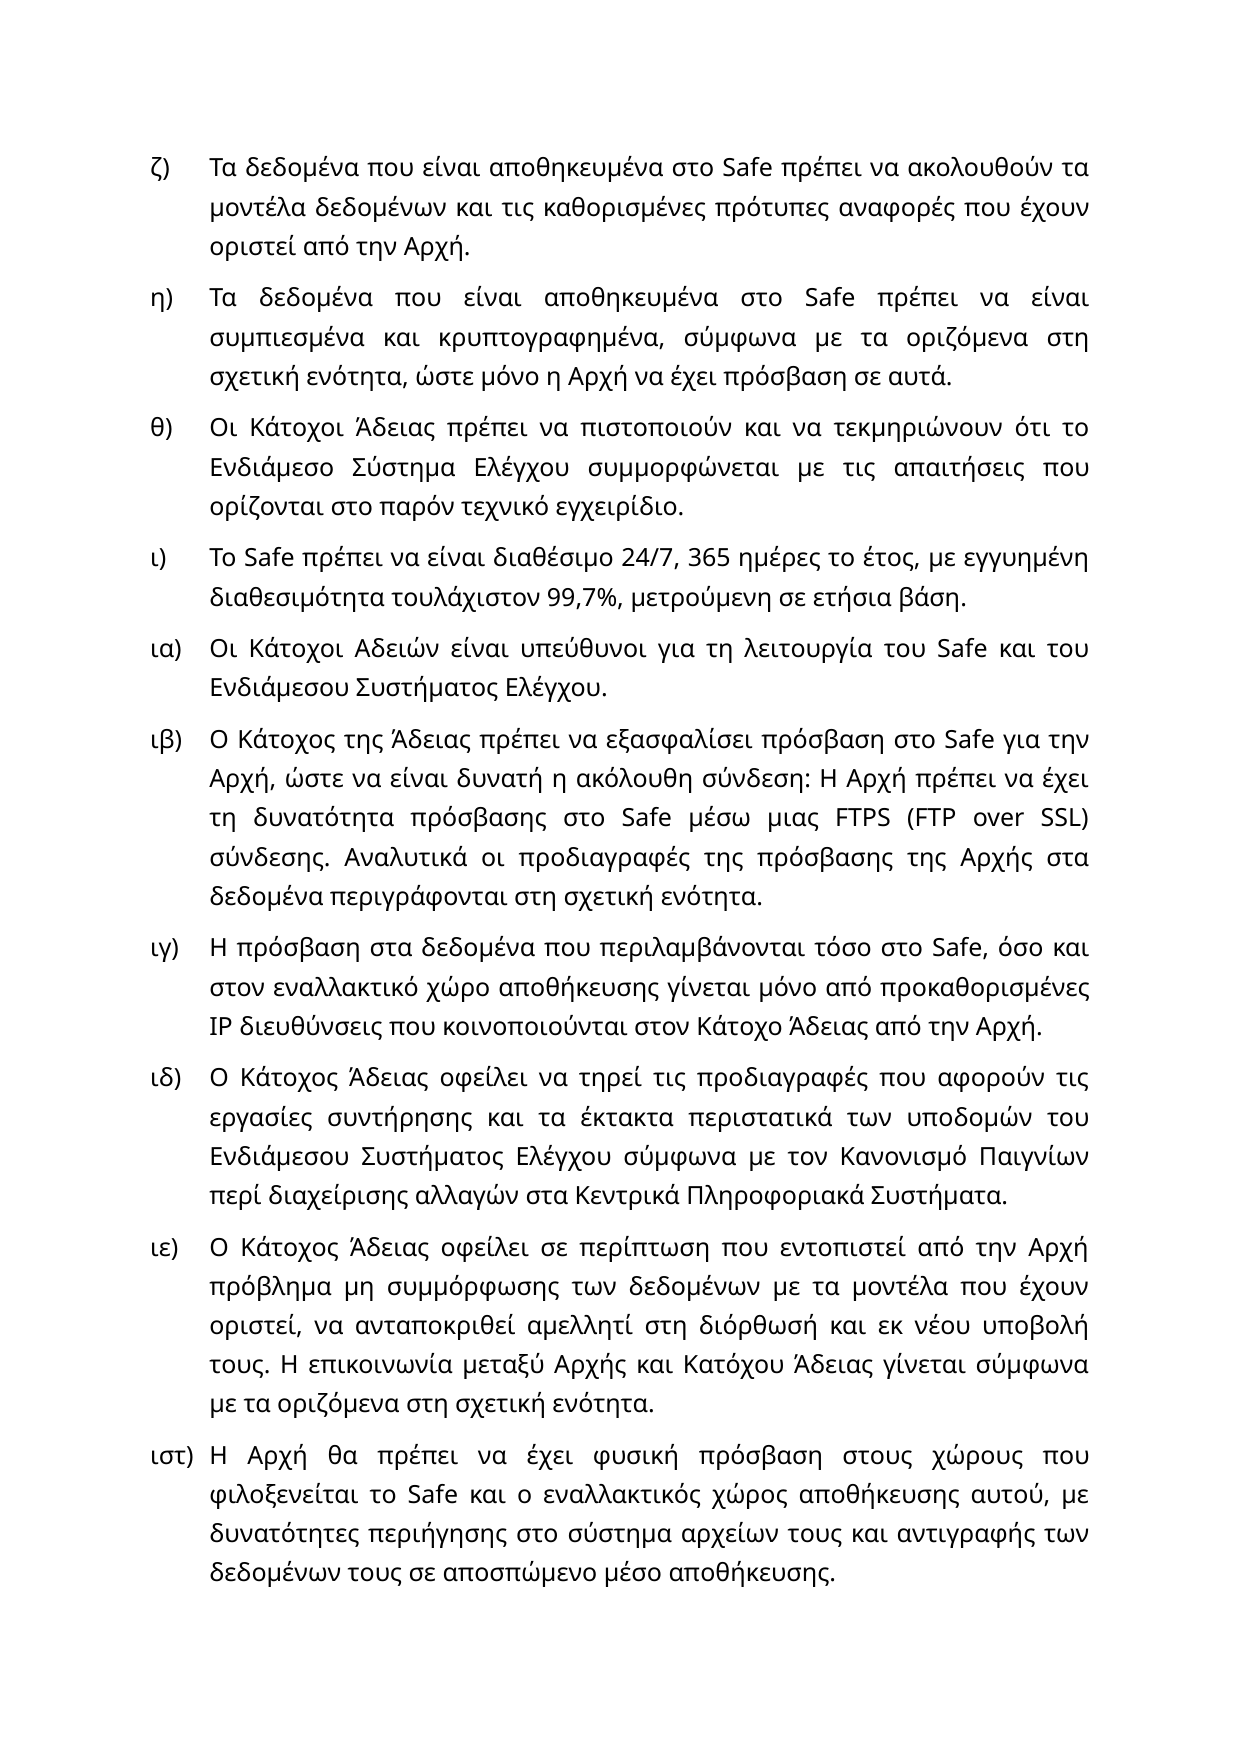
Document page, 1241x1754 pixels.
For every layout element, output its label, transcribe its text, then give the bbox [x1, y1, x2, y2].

list ιε) Ο Κάτοχος Άδειας οφείλει σε περίπτωση που εντοπιστεί από την Αρχή πρόβλημα μη συμμόρφωσης των δεδομένων με τα μοντέλα που έχουν οριστεί, να ανταποκριθεί αμελλητί στη διόρθωσή και εκ νέου υποβολή τους. Η επικοινωνία μεταξύ Αρχής και Κατόχου Άδειας γίνεται σύμφωνα με τα οριζόμενα στη σχετική ενότητα. [150, 1229, 1090, 1420]
list ιβ) Ο Κάτοχος της Άδειας πρέπει να εξασφαλίσει πρόσβαση στο Safe για την Αρχή, ώστε να είναι δυνατή η ακόλουθη σύνδεση: Η Αρχή πρέπει να έχει τη δυνατότητα πρόσβασης στο Safe μέσω μιας FTPS (FTP over SSL) σύνδεσης. Αναλυτικά οι προδιαγραφές της πρόσβασης της Αρχής στα δεδομένα περιγράφονται στη σχετική ενότητα. [150, 722, 1090, 912]
list ιγ) Η πρόσβαση στα δεδομένα που περιλαμβάνονται τόσο στο Safe, όσο και στον εναλλακτικό χώρο αποθήκευσης γίνεται μόνο από προκαθορισμένες IP διευθύνσεις που κοινοποιούνται στον Κάτοχο Άδειας από την Αρχή. [150, 930, 1090, 1042]
list ιδ) Ο Κάτοχος Άδειας οφείλει να τηρεί τις προδιαγραφές που αφορούν τις εργασίες συντήρησης και τα έκτακτα περιστατικά των υποδομών του Ενδιάμεσου Συστήματος Ελέγχου σύμφωνα με τον Κανονισμό Παιγνίων περί διαχείρισης αλλαγών στα Κεντρικά Πληροφοριακά Συστήματα. [150, 1060, 1090, 1212]
list ι) Το Safe πρέπει να είναι διαθέσιμο 24/7, 365 ημέρες το έτος, με εγγυημένη διαθεσιμότητα τουλάχιστον 99,7%, μετρούμενη σε ετήσια βάση. [150, 540, 1090, 613]
list ζ) Τα δεδομένα που είναι αποθηκευμένα στο Safe πρέπει να ακολουθούν τα μοντέλα δεδομένων και τις καθορισμένες πρότυπες αναφορές που έχουν οριστεί από την Αρχή. [150, 150, 1090, 262]
list θ) Οι Κάτοχοι Άδειας πρέπει να πιστοποιούν και να τεκμηριώνουν ότι το Ενδιάμεσο Σύστημα Ελέγχου συμμορφώνεται με τις απαιτήσεις που ορίζονται στο παρόν τεχνικό εγχειρίδιο. [150, 410, 1090, 522]
list ια) Οι Κάτοχοι Αδειών είναι υπεύθυνοι για τη λειτουργία του Safe και του Ενδιάμεσου Συστήματος Ελέγχου. [150, 631, 1090, 704]
list η) Τα δεδομένα που είναι αποθηκευμένα στο Safe πρέπει να είναι συμπιεσμένα και κρυπτογραφημένα, σύμφωνα με τα οριζόμενα στη σχετική ενότητα, ώστε μόνο η Αρχή να έχει πρόσβαση σε αυτά. [150, 280, 1090, 392]
list ιστ) Η Αρχή θα πρέπει να έχει φυσική πρόσβαση στους χώρους που φιλοξενείται το Safe και ο εναλλακτικός χώρος αποθήκευσης αυτού, με δυνατότητες περιήγησης στο σύστημα αρχείων τους και αντιγραφής των δεδομένων τους σε αποσπώμενο μέσο αποθήκευσης. [150, 1437, 1090, 1589]
